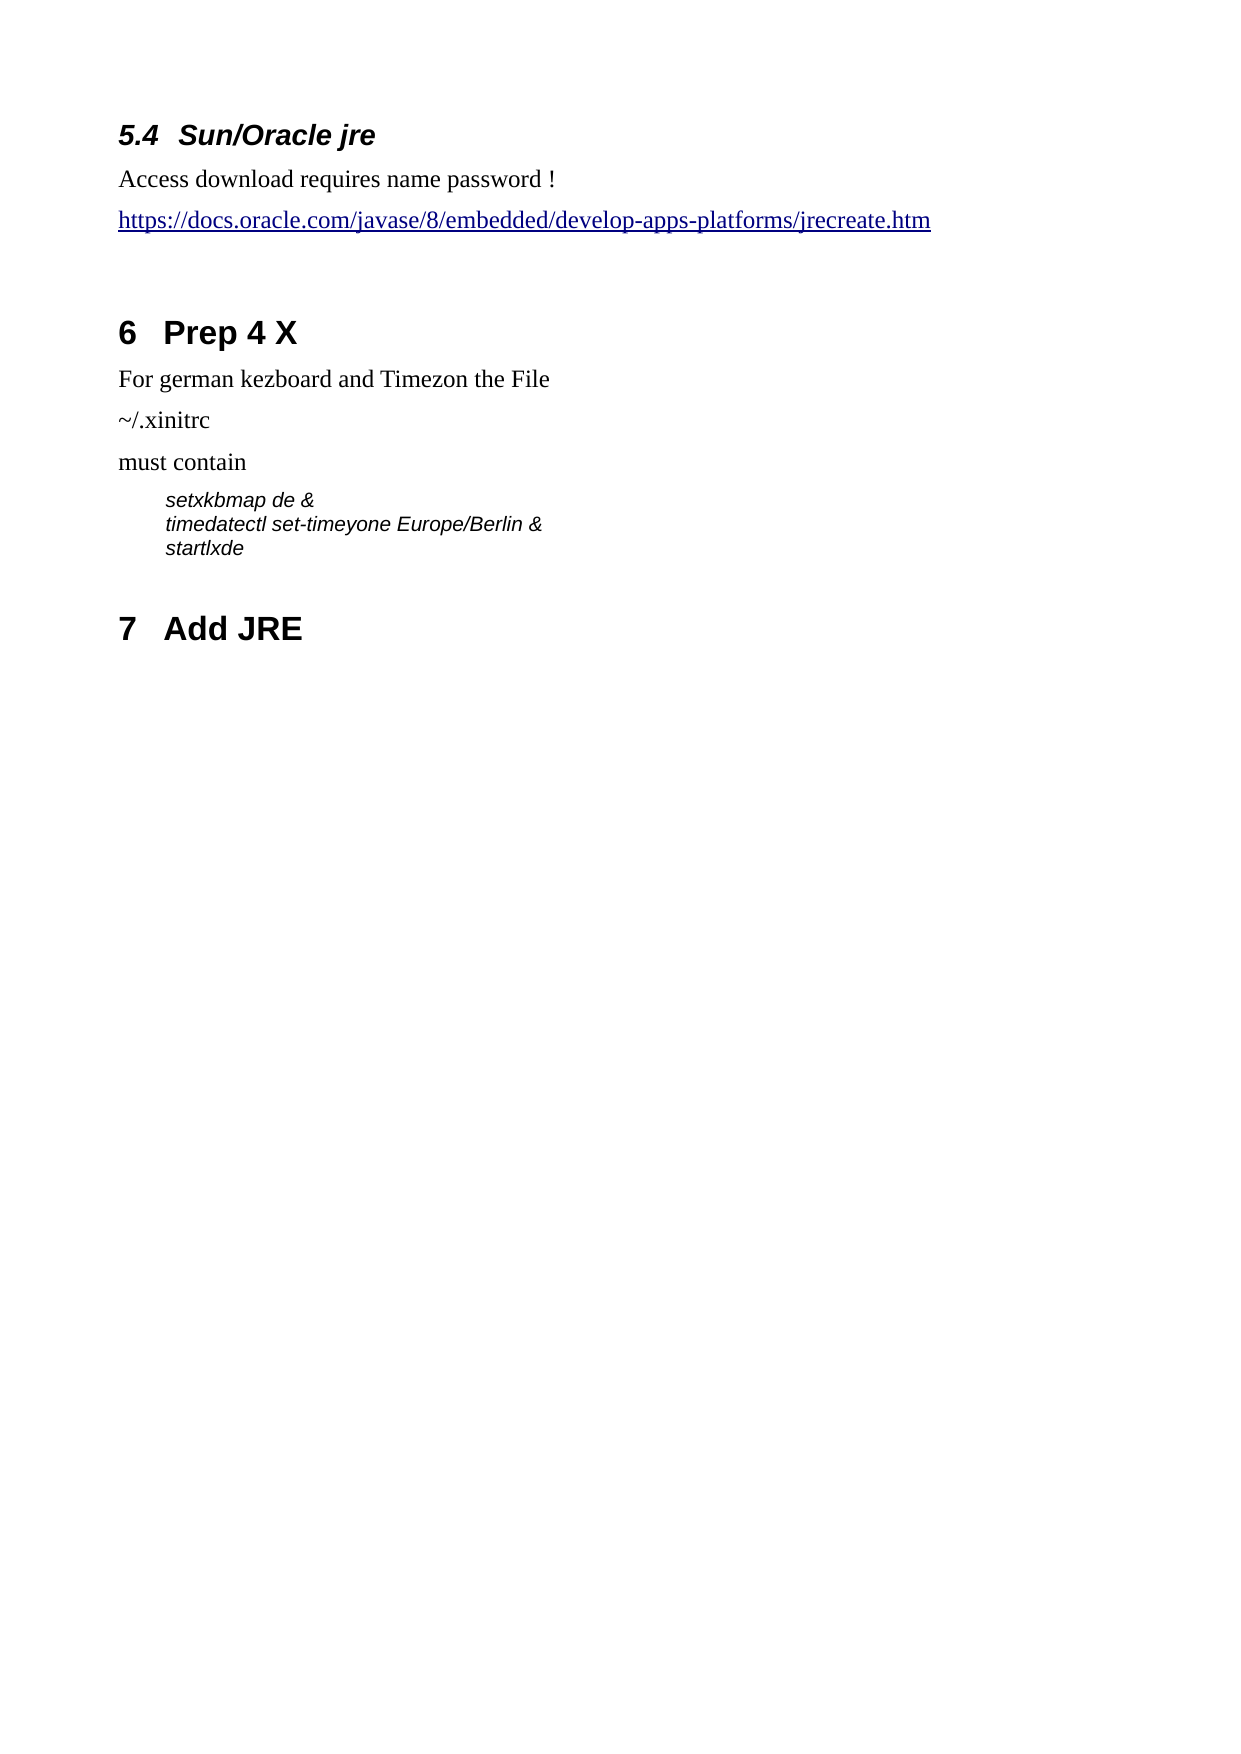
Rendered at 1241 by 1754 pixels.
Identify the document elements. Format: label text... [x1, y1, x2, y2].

text ~/.xinitrc [118, 405, 1122, 434]
text https://docs.oracle.com/javase/8/embedded/develop-apps-platforms/jrecreate.htm [118, 205, 1122, 234]
text must contain [118, 447, 1122, 475]
text For german kezboard and Timezon the File [118, 364, 1122, 393]
text startlxde [142, 536, 1122, 560]
subtitle Add JRE [118, 609, 1122, 647]
text setxkbmap de & [142, 488, 1122, 512]
text Access download requires name password ! [118, 164, 1122, 193]
subtitle Prep 4 X [118, 313, 1122, 352]
text timedatectl set-timeyone Europe/Berlin & [142, 512, 1122, 536]
subtitle Sun/Oracle jre [118, 118, 1122, 152]
